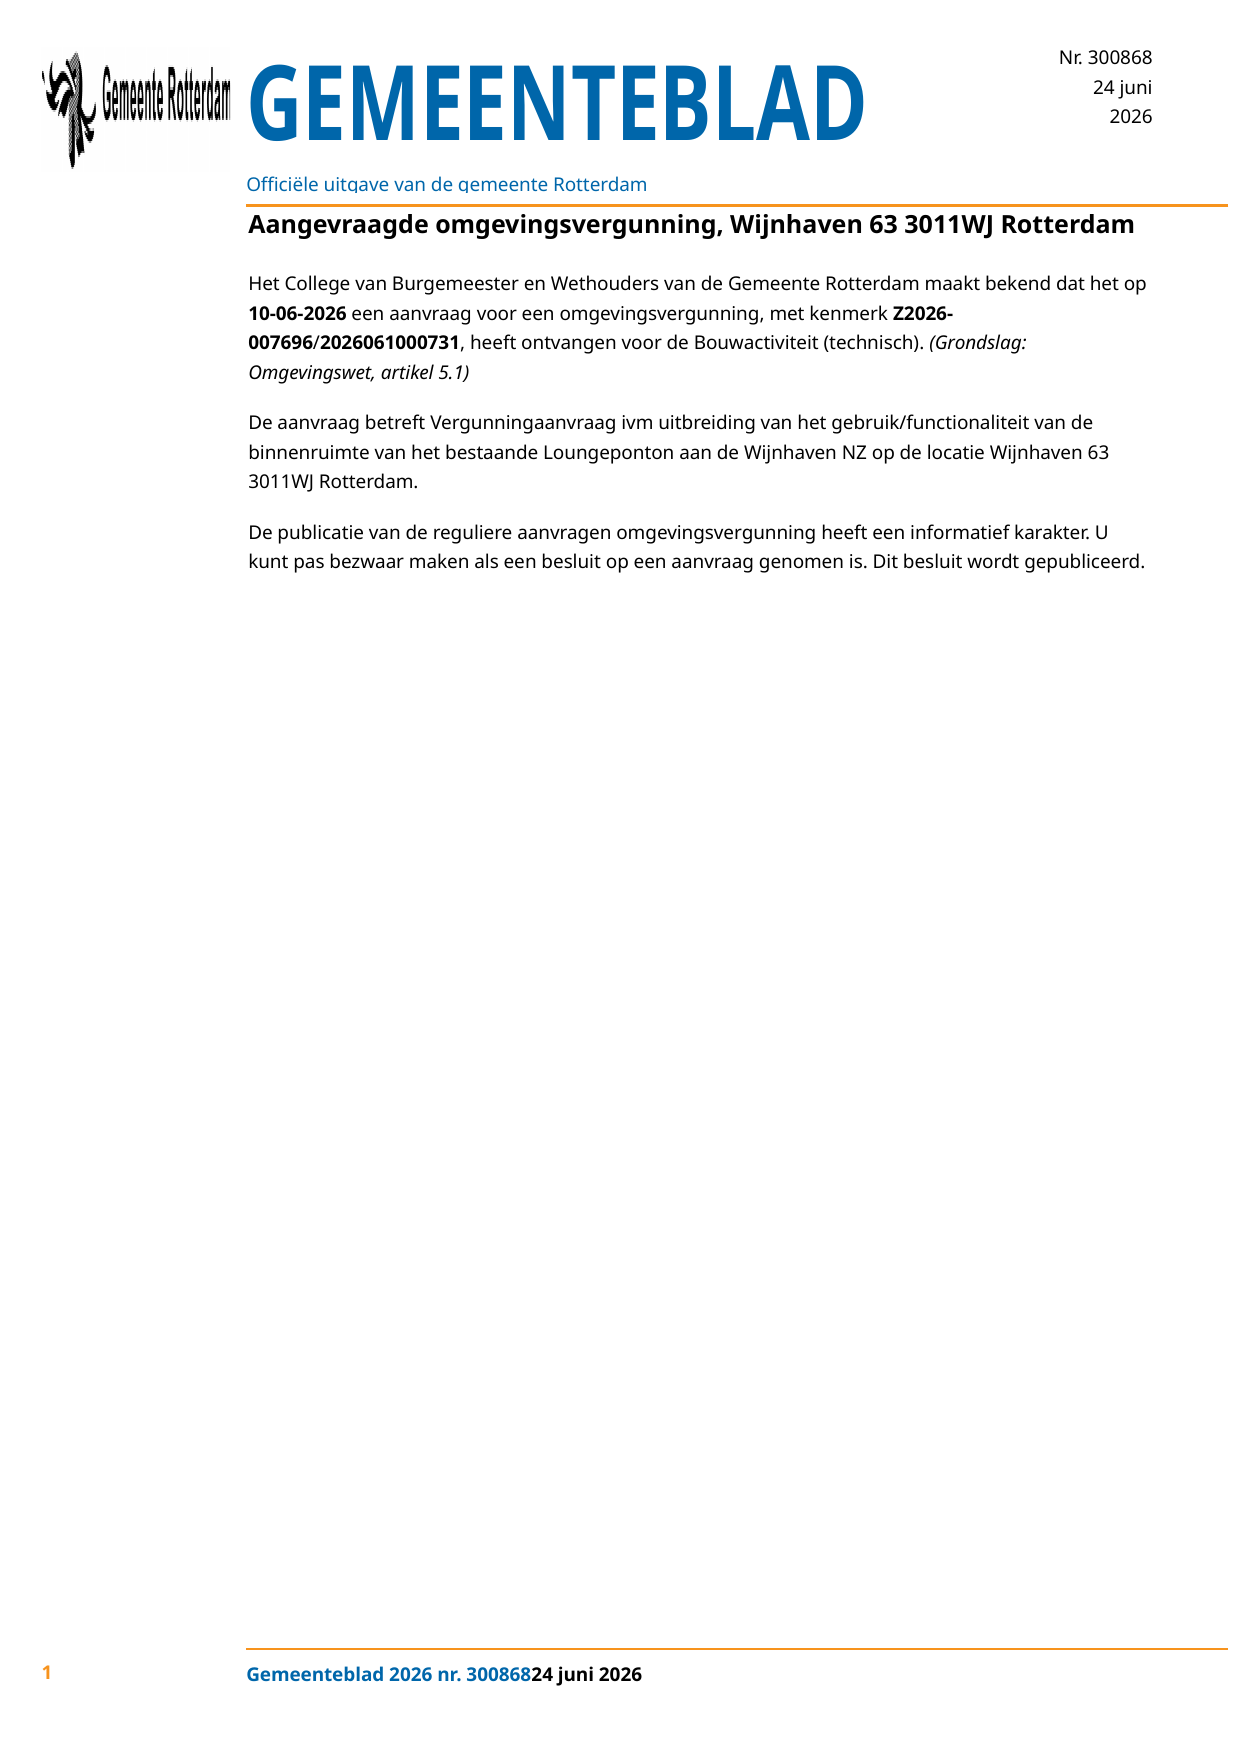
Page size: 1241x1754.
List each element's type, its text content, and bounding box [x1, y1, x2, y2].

text De aanvraag betreft Vergunningaanvraag ivm uitbreiding van het gebruik/functionaliteit van de binnenruimte van het bestaande Loungeponton aan de Wijnhaven NZ op de locatie Wijnhaven 63 3011WJ Rotterdam. [248, 409, 1152, 494]
text De publicatie van de reguliere aanvragen omgevingsvergunning heeft een informatief karakter. U kunt pas bezwaar maken als een besluit op een aanvraag genomen is. Dit besluit wordt gepubliceerd. [248, 519, 1152, 574]
picture [41, 47, 231, 172]
text Het College van Burgemeester en Wethouders van de Gemeente Rotterdam maakt bekend dat het op 10-06-2026 een aanvraag voor een omgevingsvergunning, met kenmerk Z2026-007696/2026061000731, heeft ontvangen voor de Bouwactiviteit (technisch). (Grondslag: Omgevingswet, artikel 5.1) [248, 270, 1152, 385]
text Aangevraagde omgevingsvergunning, Wijnhaven 63 3011WJ Rotterdam [248, 207, 1152, 241]
